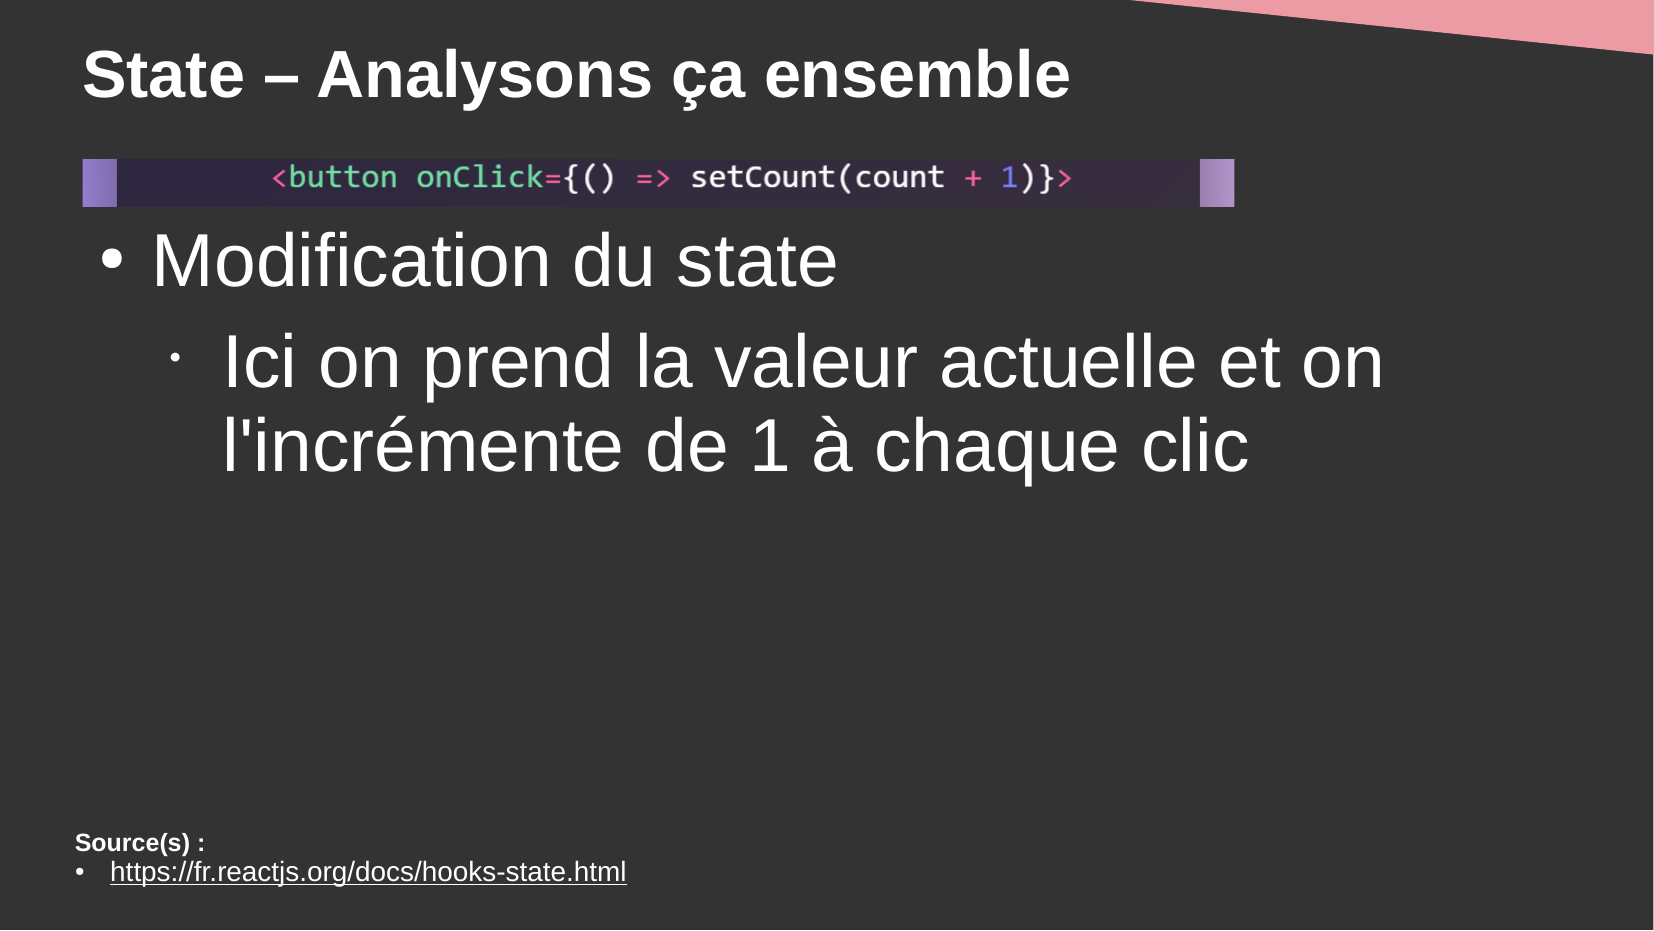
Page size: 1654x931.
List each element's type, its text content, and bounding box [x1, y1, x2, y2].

text_box [1129, 0, 1654, 55]
picture [82, 159, 1235, 207]
text_box Source(s) : https://fr.reactjs.org/docs/hooks-state.html [59, 821, 1546, 906]
title State – Analysons ça ensemble [82, 37, 1571, 114]
list Modification du state Ici on prend la valeur actuelle et on l'incrémente de 1 à chaque clic [80, 218, 1642, 792]
